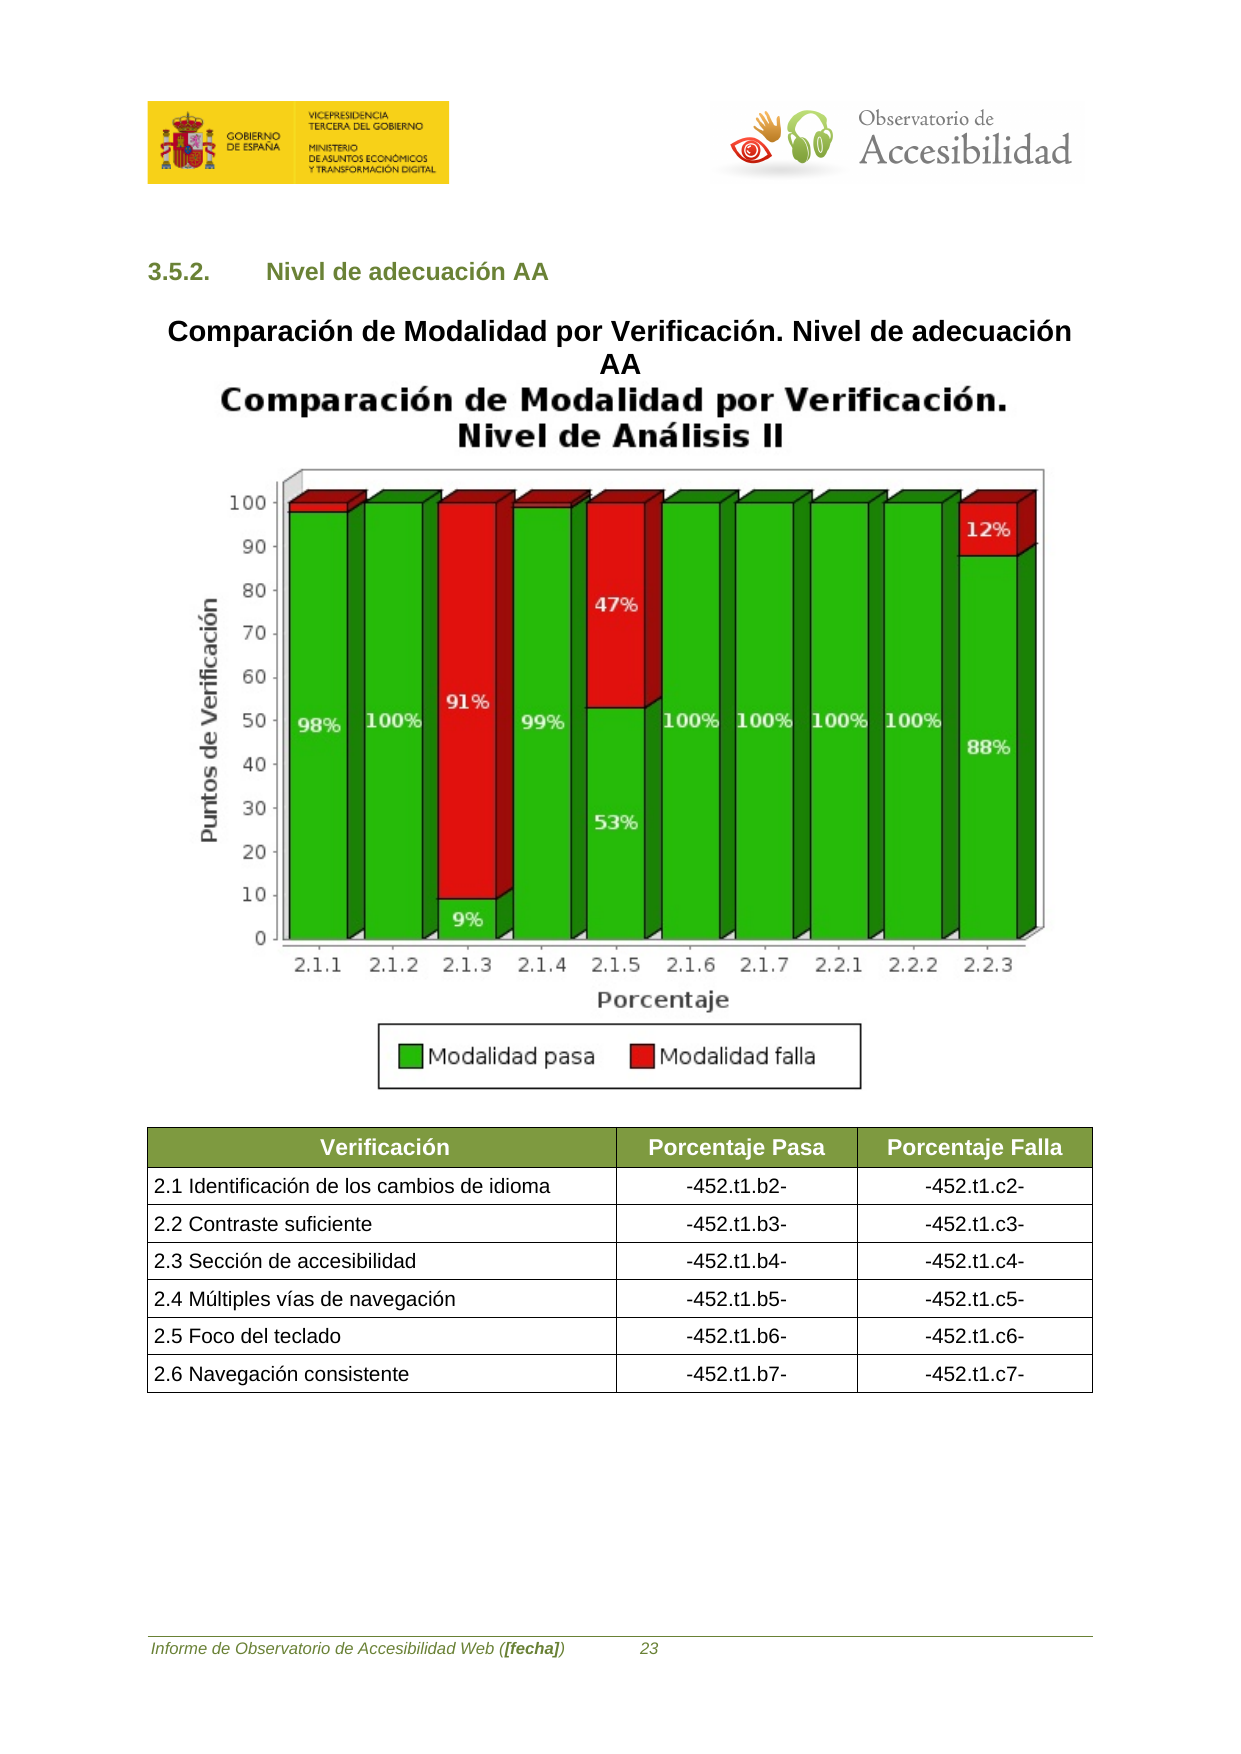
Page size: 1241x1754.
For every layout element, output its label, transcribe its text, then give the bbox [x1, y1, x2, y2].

table_cell -452.t1.b6- [617, 1318, 857, 1354]
table_cell -452.t1.b7- [617, 1355, 857, 1392]
table_cell 2.6 Navegación consistente [148, 1355, 616, 1392]
subtitle Nivel de adecuación AA [148, 257, 1092, 286]
table_cell -452.t1.c5- [858, 1280, 1092, 1317]
table_header Porcentaje Pasa [617, 1128, 857, 1167]
table_cell 2.4 Múltiples vías de navegación [148, 1280, 616, 1317]
table_cell -452.t1.b4- [617, 1243, 857, 1279]
table_header Verificación [148, 1128, 616, 1167]
table_cell -452.t1.c2- [858, 1168, 1092, 1204]
table_cell -452.t1.c3- [858, 1205, 1092, 1242]
table_cell 2.2 Contraste suficiente [148, 1205, 616, 1242]
table_cell 2.3 Sección de accesibilidad [148, 1243, 616, 1279]
picture [710, 101, 1086, 184]
picture [147, 101, 450, 184]
text Comparación de Modalidad por Verificación. Nivel de adecuación AA [148, 314, 1092, 381]
table_cell -452.t1.c7- [858, 1355, 1092, 1392]
table_cell -452.t1.c4- [858, 1243, 1092, 1279]
table_header Porcentaje Falla [858, 1128, 1092, 1167]
table_cell -452.t1.c6- [858, 1318, 1092, 1354]
table_cell -452.t1.b3- [617, 1205, 857, 1242]
picture [178, 380, 1062, 1091]
table_cell 2.1 Identificación de los cambios de idioma [148, 1168, 616, 1204]
table_cell -452.t1.b5- [617, 1280, 857, 1317]
table_cell 2.5 Foco del teclado [148, 1318, 616, 1354]
table_cell -452.t1.b2- [617, 1168, 857, 1204]
